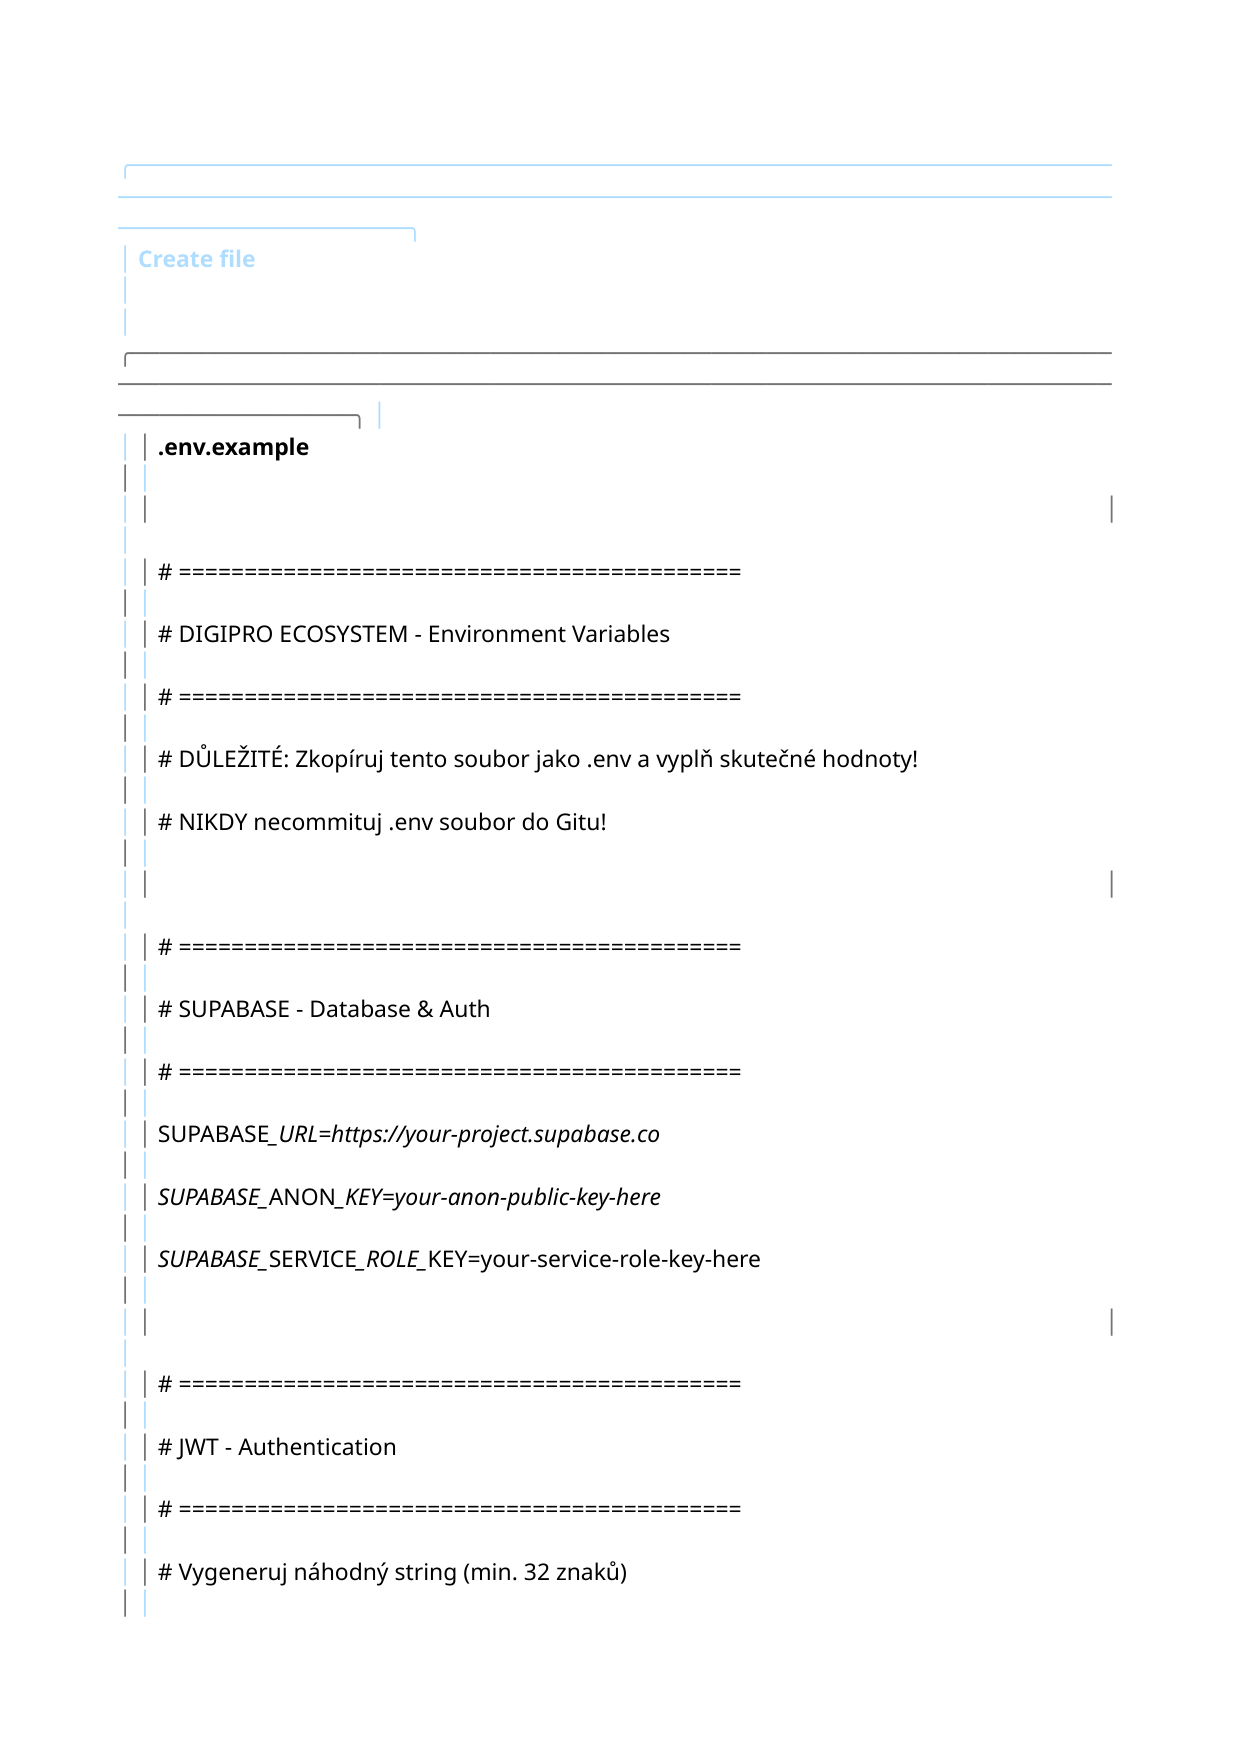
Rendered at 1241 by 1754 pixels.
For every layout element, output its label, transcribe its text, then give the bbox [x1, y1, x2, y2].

text │ │ # =========================================== │ │ [118, 681, 1122, 743]
text │ │ .env.example │ │ [118, 431, 1122, 493]
text │ │ # =========================================== │ │ [118, 1056, 1122, 1118]
text │ │ # JWT - Authentication │ │ [118, 1431, 1122, 1493]
text │ ╭────────────────────────────────────────────────────────────────────────────────────────────────────────────────────────────────────────────────────────────────╮ │ [118, 306, 1122, 431]
text │ │ # NIKDY necommituj .env soubor do Gitu! │ │ [118, 806, 1122, 868]
text │ Create file │ [118, 243, 1122, 306]
text │ │ # =========================================== │ │ [118, 1368, 1122, 1431]
text │ │ SUPABASE_SERVICE_ROLE_KEY=your-service-role-key-here │ │ [118, 1243, 1122, 1306]
text │ │ # SUPABASE - Database & Auth │ │ [118, 993, 1122, 1056]
text │ │ # =========================================== │ │ [118, 556, 1122, 618]
text │ │ # DIGIPRO ECOSYSTEM - Environment Variables │ │ [118, 618, 1122, 681]
text │ │ # Vygeneruj náhodný string (min. 32 znaků) │ │ [118, 1556, 1122, 1618]
text │ │ # =========================================== │ │ [118, 931, 1122, 993]
text │ │ SUPABASE_ANON_KEY=your-anon-public-key-here │ │ [118, 1181, 1122, 1243]
text │ │ SUPABASE_URL=https://your-project.supabase.co │ │ [118, 1118, 1122, 1181]
text ╭────────────────────────────────────────────────────────────────────────────────────────────────────────────────────────────────────────────────────────────────────╮ [118, 149, 1122, 243]
text │ │ # =========================================== │ │ [118, 1493, 1122, 1556]
text │ │ │ │ [118, 1306, 1122, 1368]
text │ │ # DŮLEŽITÉ: Zkopíruj tento soubor jako .env a vyplň skutečné hodnoty! │ │ [118, 743, 1122, 806]
text │ │ │ │ [118, 493, 1122, 556]
text │ │ │ │ [118, 868, 1122, 931]
